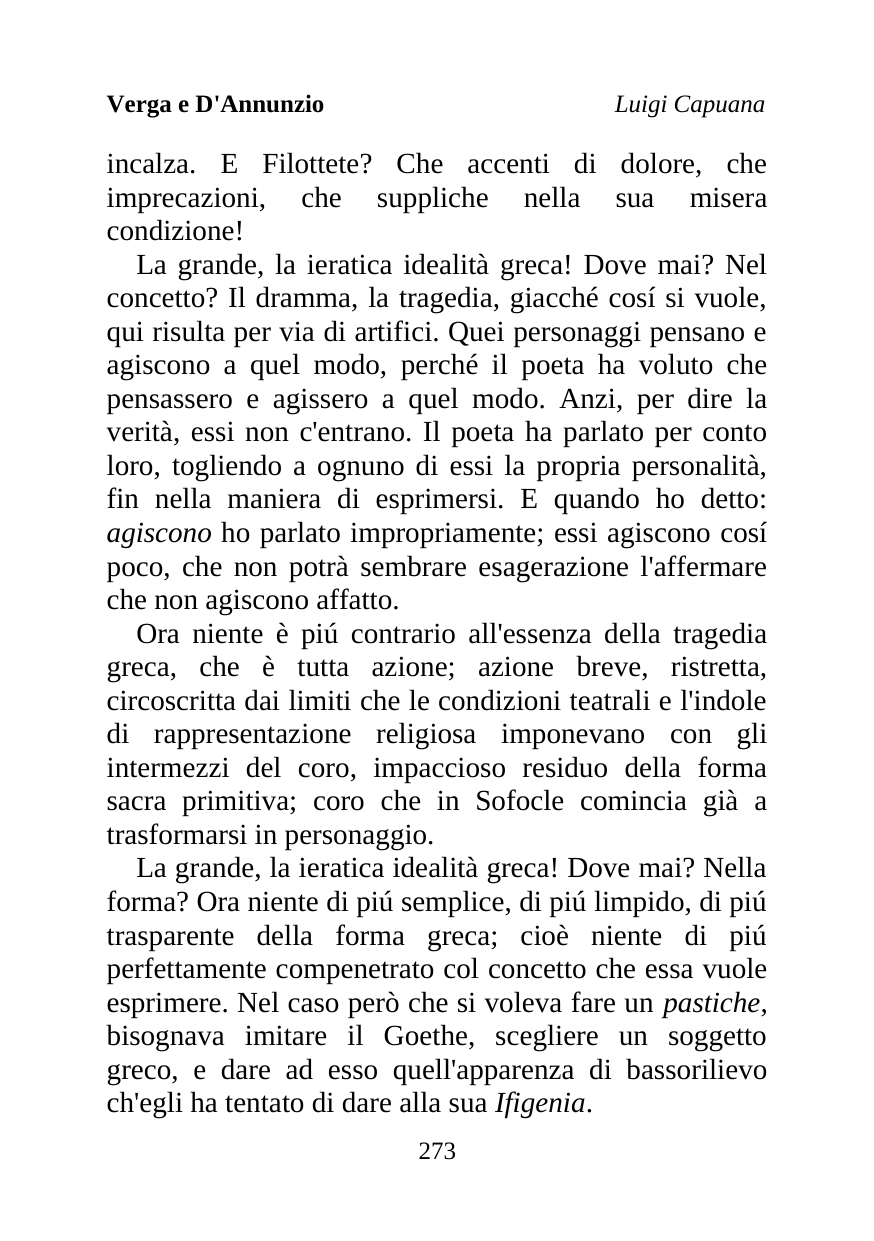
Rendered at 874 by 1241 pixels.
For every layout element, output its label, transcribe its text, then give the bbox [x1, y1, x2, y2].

text incalza. E Filottete? Che accenti di dolore, che imprecazioni, che suppliche nella sua misera condizione! [106, 146, 768, 247]
text La grande, la ieratica idealità greca! Dove mai? Nel concetto? Il dramma, la tragedia, giacché cosí si vuole, qui risulta per via di artifici. Quei personaggi pensano e agiscono a quel modo, perché il poeta ha voluto che pensassero e agissero a quel modo. Anzi, per dire la verità, essi non c'entrano. Il poeta ha parlato per conto loro, togliendo a ognuno di essi la propria personalità, fin nella maniera di esprimersi. E quando ho detto: agiscono ho parlato impropriamente; essi agiscono cosí poco, che non potrà sembrare esagerazione l'affermare che non agiscono affatto. [106, 247, 768, 616]
text La grande, la ieratica idealità greca! Dove mai? Nella forma? Ora niente di piú semplice, di piú limpido, di piú trasparente della forma greca; cioè niente di piú perfettamente compenetrato col concetto che essa vuole esprimere. Nel caso però che si voleva fare un pastiche, bisognava imitare il Goethe, scegliere un soggetto greco, e dare ad esso quell'apparenza di bassorilievo ch'egli ha tentato di dare alla sua Ifigenia. [106, 851, 768, 1119]
text Ora niente è piú contrario all'essenza della tragedia greca, che è tutta azione; azione breve, ristretta, circoscritta dai limiti che le condizioni teatrali e l'indole di rappresentazione religiosa imponevano con gli intermezzi del coro, impaccioso residuo della forma sacra primitiva; coro che in Sofocle comincia già a trasformarsi in personaggio. [106, 616, 768, 851]
